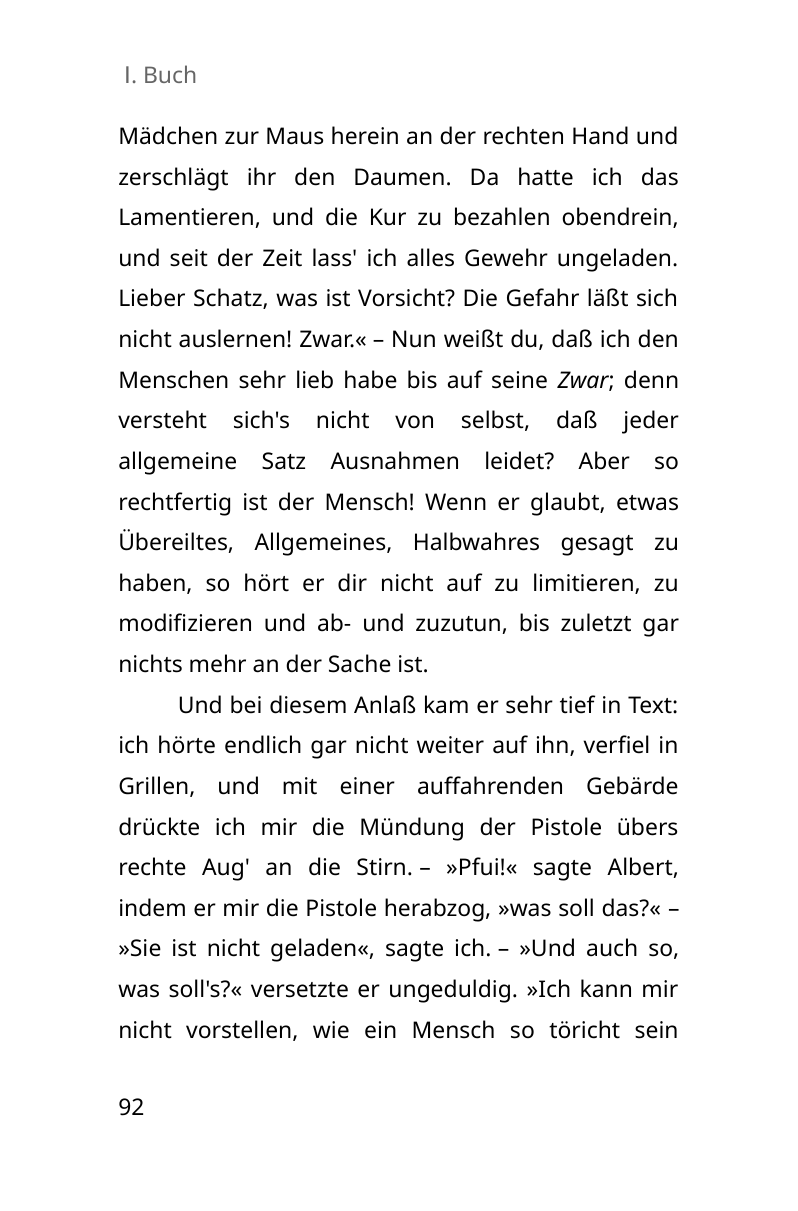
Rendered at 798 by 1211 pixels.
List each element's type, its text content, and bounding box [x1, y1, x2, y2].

text Und bei diesem Anlaß kam er sehr tief in Text: ich hörte endlich gar nicht weiter auf ihn, verfiel in Grillen, und mit einer auffahrenden Gebärde drückte ich mir die Mündung der Pistole übers rechte Aug' an die Stirn. – »Pfui!« sagte Albert, indem er mir die Pistole herabzog, »was soll das?« – »Sie ist nicht geladen«, sagte ich. – »Und auch so, was soll's?« versetzte er ungeduldig. »Ich kann mir nicht vorstellen, wie ein Mensch so töricht sein [118, 688, 679, 1045]
text Mädchen zur Maus herein an der rechten Hand und zerschlägt ihr den Daumen. Da hatte ich das Lamentieren, und die Kur zu bezahlen obendrein, und seit der Zeit lass' ich alles Gewehr ungeladen. Lieber Schatz, was ist Vorsicht? Die Gefahr läßt sich nicht auslernen! Zwar.« – Nun weißt du, daß ich den Menschen sehr lieb habe bis auf seine Zwar; denn versteht sich's nicht von selbst, daß jeder allgemeine Satz Ausnahmen leidet? Aber so rechtfertig ist der Mensch! Wenn er glaubt, etwas Übereiltes, Allgemeines, Halbwahres gesagt zu haben, so hört er dir nicht auf zu limitieren, zu modifizieren und ab- und zuzutun, bis zuletzt gar nichts mehr an der Sache ist. [118, 120, 679, 679]
